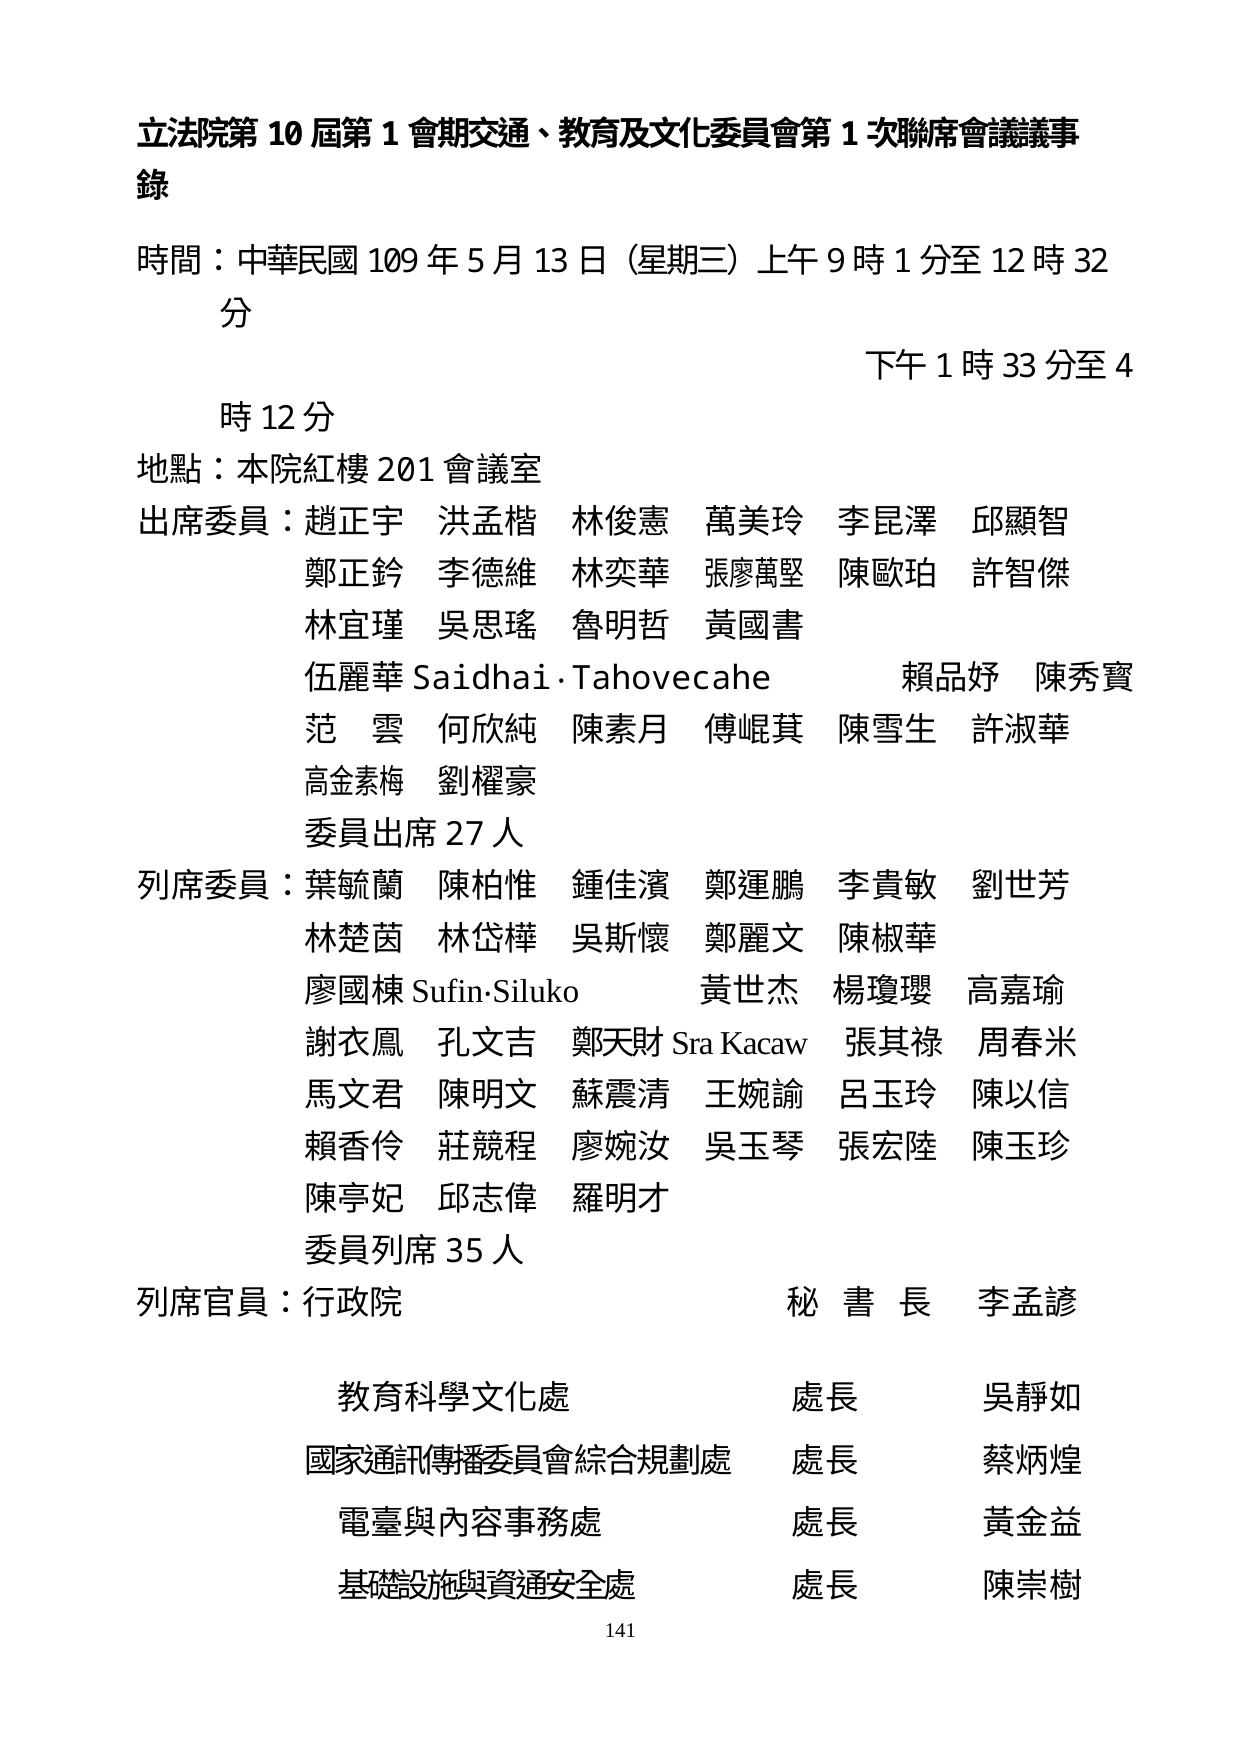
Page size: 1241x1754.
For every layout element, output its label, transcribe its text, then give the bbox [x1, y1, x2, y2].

table_cell 基礎設施與資通安全處 [301, 1541, 774, 1603]
table_cell 蔡炳煌 [951, 1416, 1113, 1478]
table_cell 電臺與內容事務處 [301, 1478, 774, 1541]
text 委員出席27人 [138, 804, 1104, 856]
table_cell 國家通訊傳播委員會綜合規劃處 [301, 1416, 774, 1478]
table_cell 處長 [774, 1541, 951, 1603]
text 時間：中華民國109年5月13日（星期三）上午9時1分至12時32分 [136, 231, 1140, 335]
text 下午1時33分至4時12分 [136, 335, 1140, 439]
table_cell 處長 [774, 1478, 951, 1541]
table_header 教育科學文化處 [301, 1353, 774, 1416]
text 列席官員：行政院 秘 書 長 李孟諺 [136, 1273, 1104, 1325]
text 伍麗華Saidhai‧Tahovecahe 賴品妤 陳秀寳 [138, 648, 1140, 700]
text 林宜瑾 吳思瑤 魯明哲 黃國書 [138, 596, 1140, 648]
text 林楚茵 林岱樺 吳斯懷 鄭麗文 陳椒華 [138, 908, 1104, 960]
text 列席委員：葉毓蘭 陳柏惟 鍾佳濱 鄭運鵬 李貴敏 劉世芳 [138, 856, 1228, 908]
text 馬文君 陳明文 蘇震清 王婉諭 呂玉玲 陳以信 [138, 1064, 1104, 1117]
text 立法院第10屆第1會期交通、教育及文化委員會第1次聯席會議議事錄 [136, 103, 1104, 207]
table_cell 陳崇樹 [951, 1541, 1113, 1603]
text 委員列席35人 [138, 1221, 1104, 1273]
text 陳亭妃 邱志偉 羅明才 [138, 1169, 1104, 1221]
text 謝衣鳯 孔文吉 鄭天財Sra Kacaw 張其祿 周春米 [138, 1012, 1104, 1064]
table_header 處長 [774, 1353, 951, 1416]
table_cell 黃金益 [951, 1478, 1113, 1541]
table_header 吳靜如 [951, 1353, 1113, 1416]
text 高金素梅 劉櫂豪 [138, 752, 1140, 804]
text 范 雲 何欣純 陳素月 傅崐萁 陳雪生 許淑華 [138, 700, 1140, 752]
text 出席委員：趙正宇 洪孟楷 林俊憲 萬美玲 李昆澤 邱顯智 [138, 492, 1228, 544]
text 鄭正鈐 李德維 林奕華 張廖萬堅 陳歐珀 許智傑 [138, 544, 1140, 596]
text 賴香伶 莊競程 廖婉汝 吳玉琴 張宏陸 陳玉珍 [138, 1117, 1104, 1169]
table_cell 處長 [774, 1416, 951, 1478]
text 地點：本院紅樓201會議室 [136, 439, 1104, 492]
text 廖國棟Sufin‧Siluko 黃世杰 楊瓊瓔 高嘉瑜 [138, 960, 1104, 1012]
